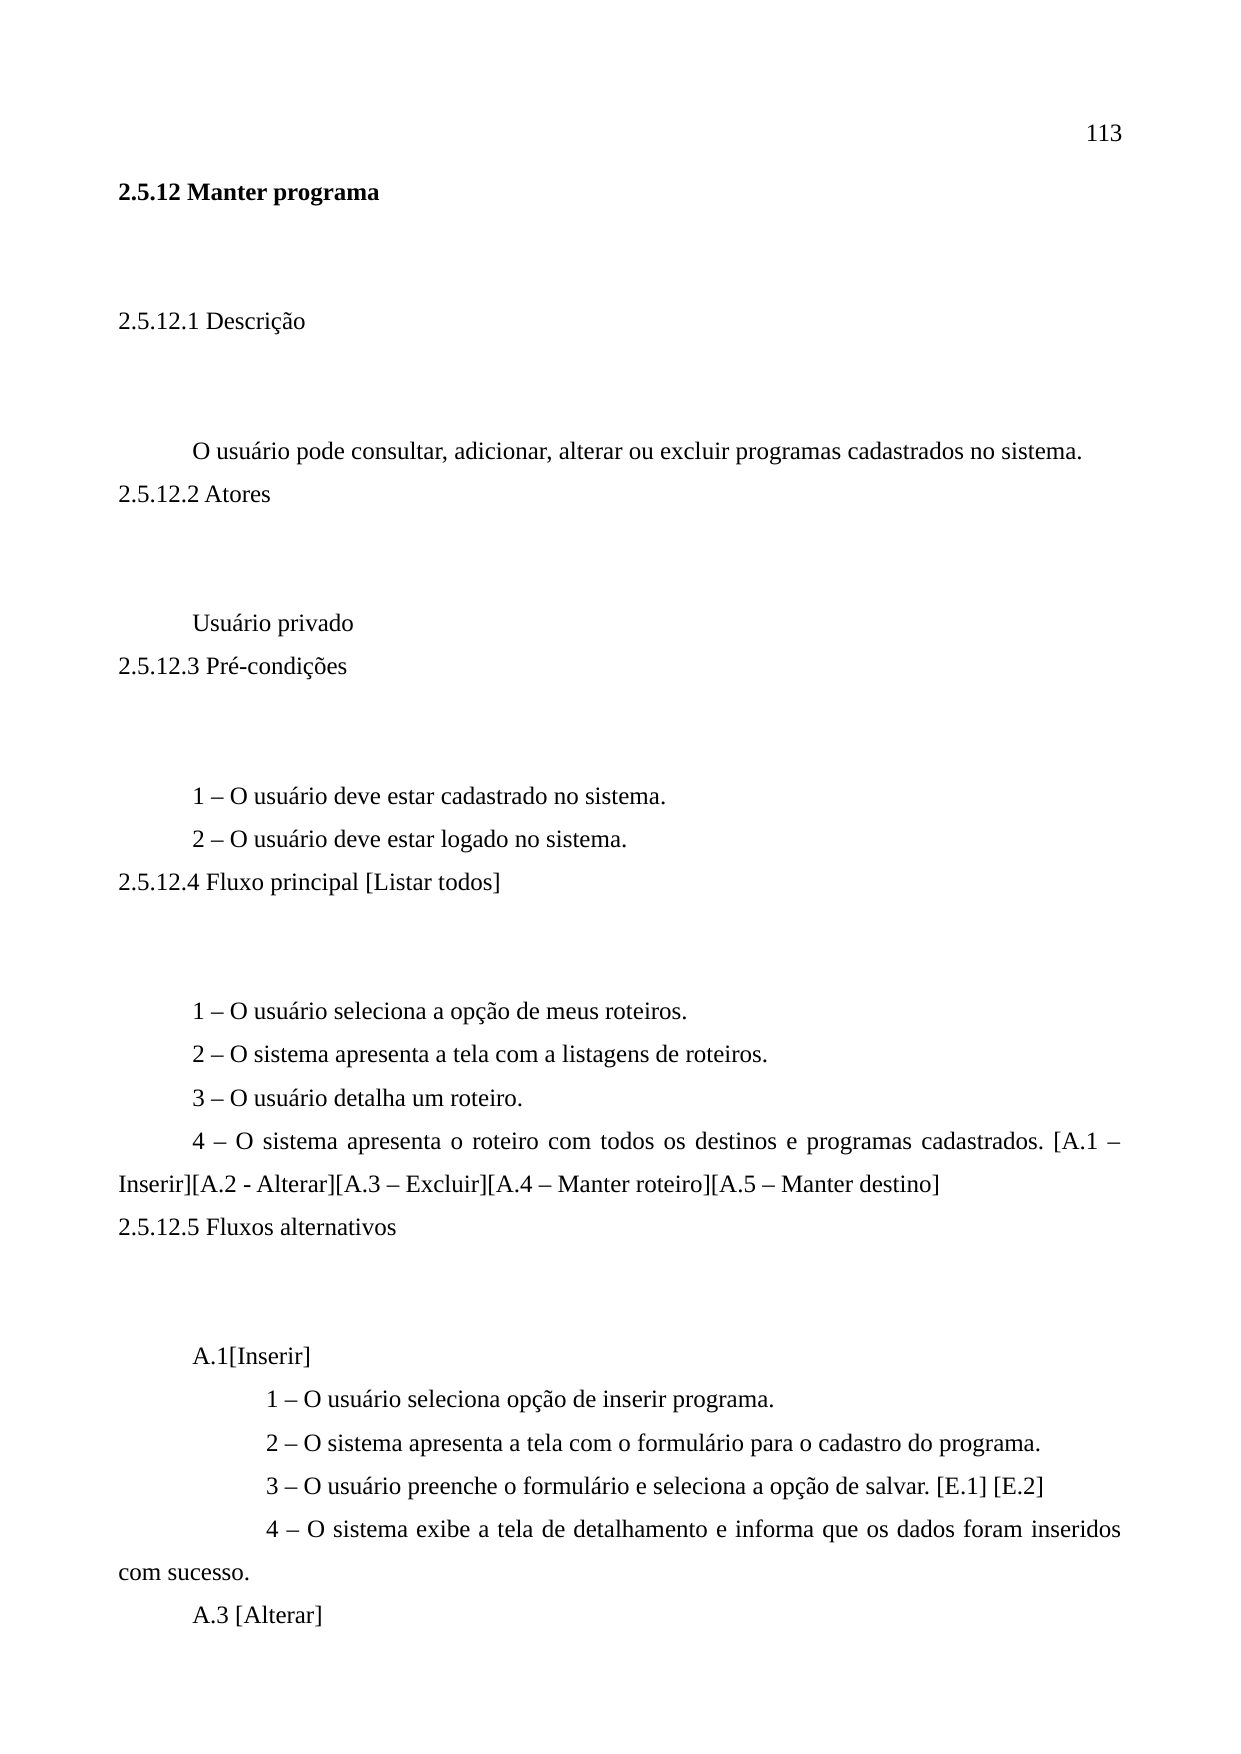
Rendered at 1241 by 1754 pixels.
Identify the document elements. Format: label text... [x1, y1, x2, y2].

subtitle Pré-condições [118, 651, 1122, 680]
subtitle Manter programa [118, 177, 1122, 206]
text 2 – O usuário deve estar logado no sistema. [118, 824, 1122, 853]
text 1 – O usuário seleciona a opção de meus roteiros. [118, 996, 1122, 1025]
text 4 – O sistema apresenta o roteiro com todos os destinos e programas cadastrados. [A.1 – Inserir][A.2 - Alterar][A.3 – Excluir][A.4 – Manter roteiro][A.5 – Manter destino] [118, 1126, 1122, 1198]
text 2 – O sistema apresenta a tela com o formulário para o cadastro do programa. [118, 1428, 1122, 1456]
subtitle Atores [118, 479, 1122, 508]
text O usuário pode consultar, adicionar, alterar ou excluir programas cadastrados no sistema. [118, 436, 1122, 464]
text 2 – O sistema apresenta a tela com a listagens de roteiros. [118, 1039, 1122, 1068]
text 3 – O usuário detalha um roteiro. [118, 1083, 1122, 1111]
subtitle Fluxo principal [Listar todos] [118, 867, 1122, 896]
text 1 – O usuário deve estar cadastrado no sistema. [118, 781, 1122, 809]
subtitle Descrição [118, 306, 1122, 335]
text 1 – O usuário seleciona opção de inserir programa. [118, 1384, 1122, 1413]
text 3 – O usuário preenche o formulário e seleciona a opção de salvar. [E.1] [E.2] [118, 1471, 1122, 1499]
subtitle Fluxos alternativos [118, 1212, 1122, 1241]
text A.1[Inserir] [118, 1341, 1122, 1370]
text A.3 [Alterar] [118, 1600, 1122, 1629]
text 4 – O sistema exibe a tela de detalhamento e informa que os dados foram inseridos com sucesso. [118, 1514, 1122, 1586]
text Usuário privado [118, 608, 1122, 637]
